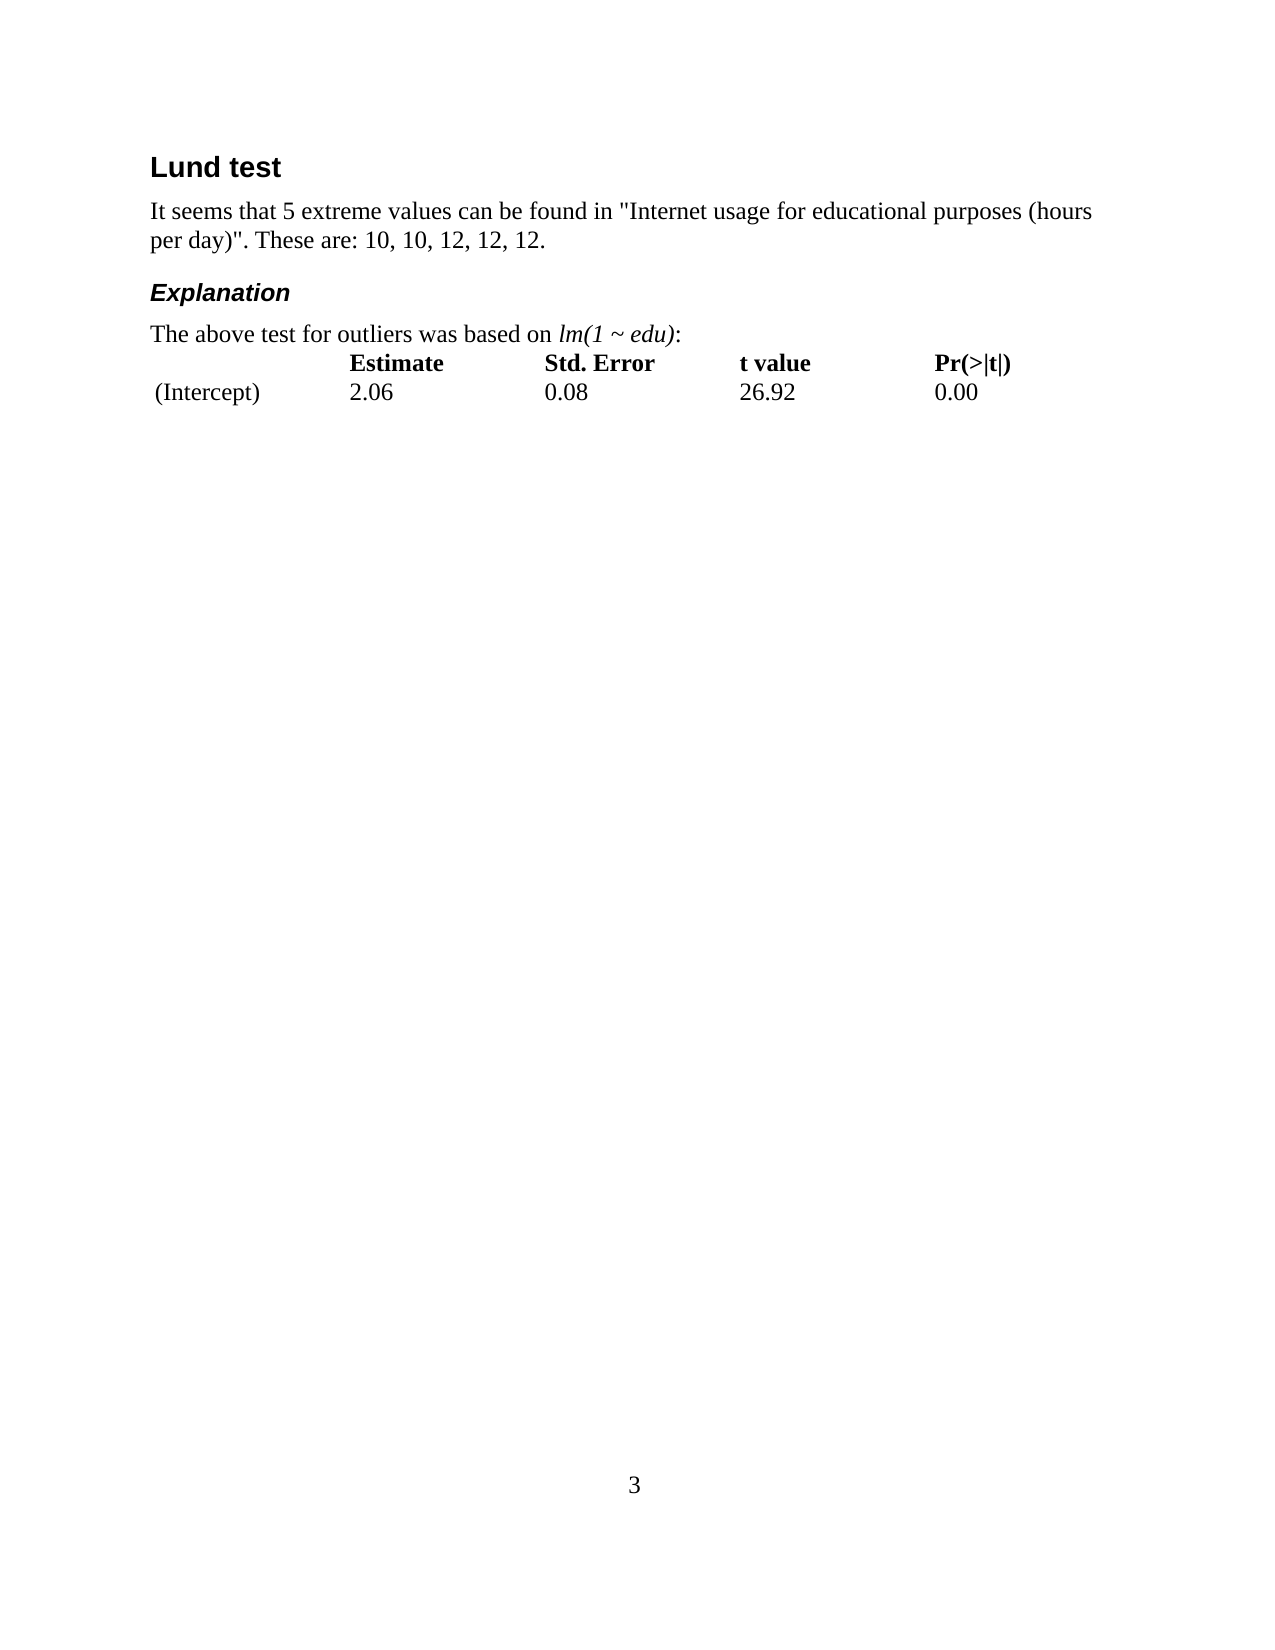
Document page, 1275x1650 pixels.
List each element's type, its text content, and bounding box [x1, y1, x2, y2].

table_header Std. Error [540, 348, 735, 377]
table_cell 2.06 [345, 377, 540, 406]
subtitle Explanation [150, 278, 1125, 307]
table_header Pr(>|t|) [930, 348, 1125, 377]
subtitle Lund test [150, 150, 1125, 183]
table_cell 0.08 [540, 377, 735, 406]
table_header t value [735, 348, 930, 377]
table_cell (Intercept) [150, 377, 345, 406]
text The above test for outliers was based on lm(1 ~ edu): [150, 319, 1125, 348]
table_cell 26.92 [735, 377, 930, 406]
table_header Estimate [345, 348, 540, 377]
table_cell 0.00 [930, 377, 1125, 406]
text It seems that 5 extreme values can be found in "Internet usage for educational purposes (hours per day)". These are: 10, 10, 12, 12, 12. [150, 196, 1125, 253]
table_header [150, 348, 345, 377]
